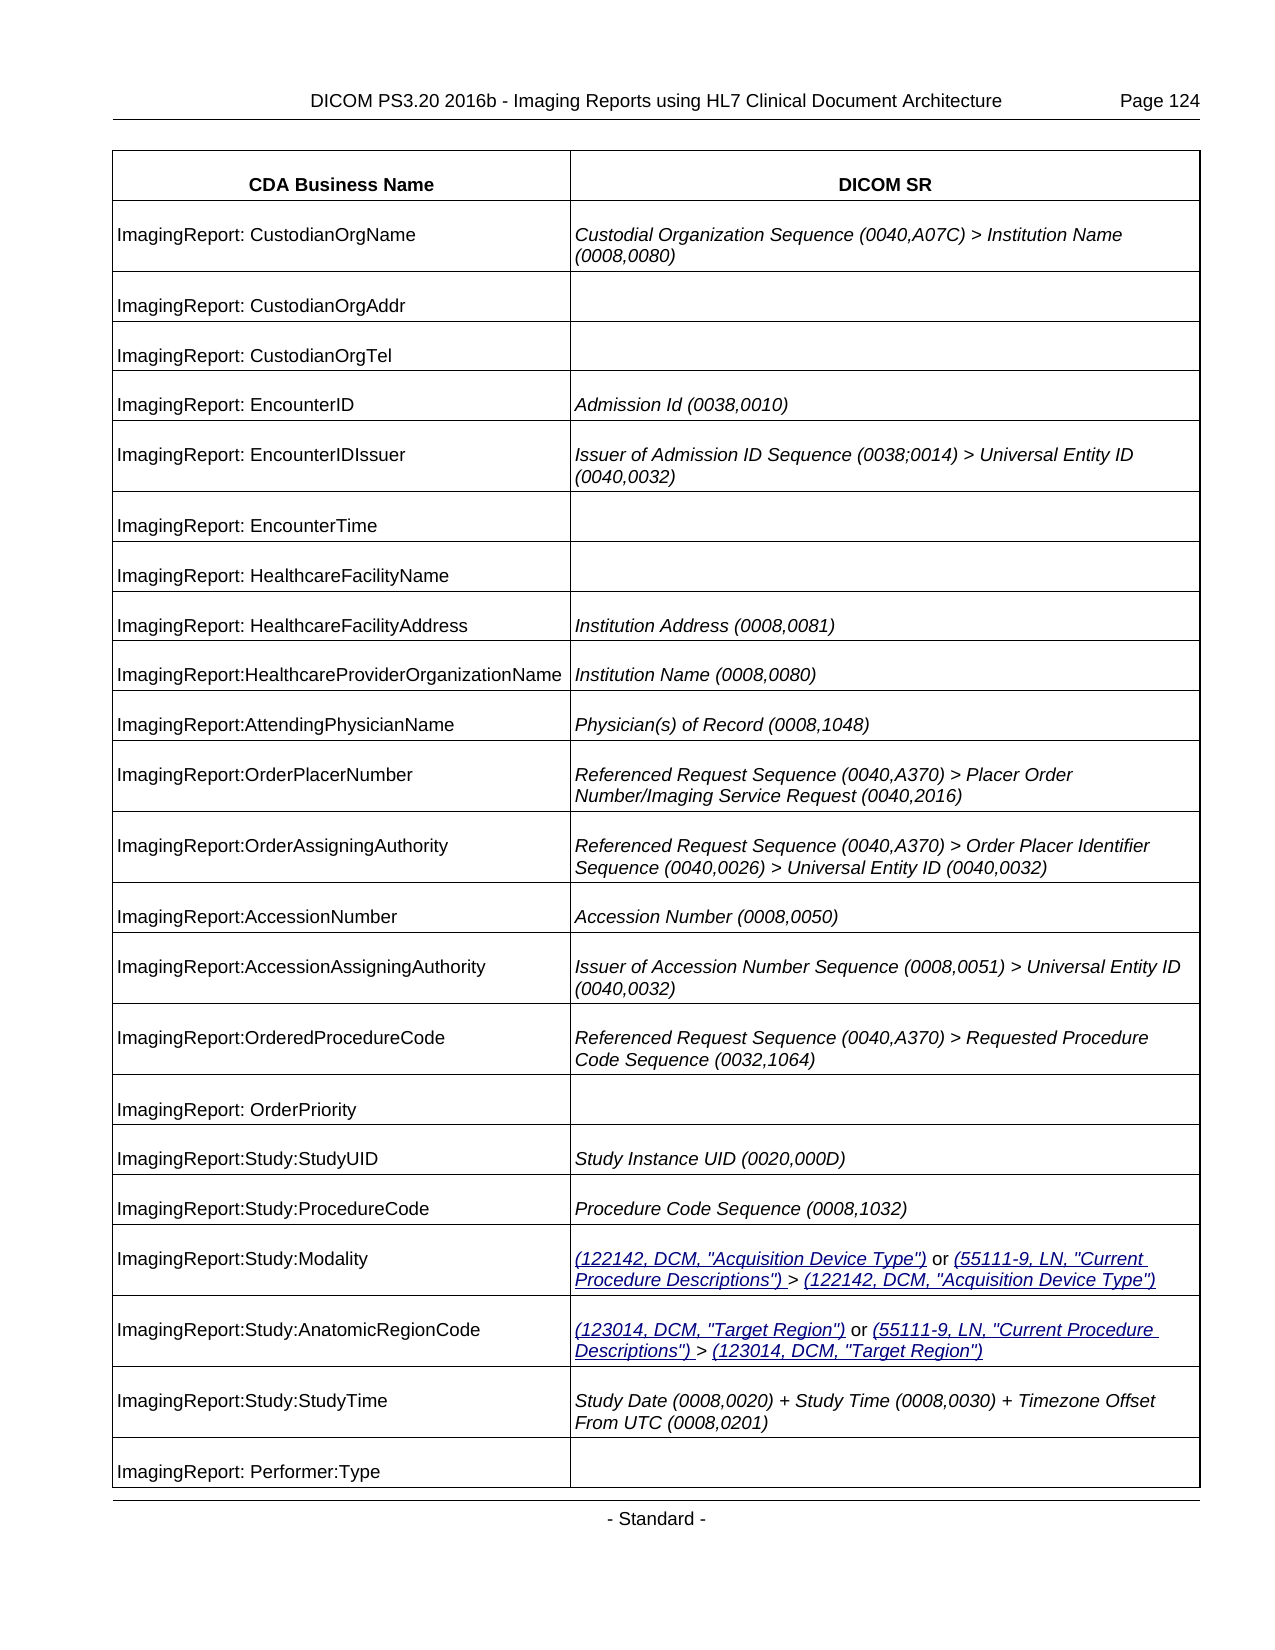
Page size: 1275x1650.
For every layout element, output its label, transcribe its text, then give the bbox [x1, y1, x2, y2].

table_cell ImagingReport:HealthcareProviderOrganizationName [113, 641, 570, 690]
table_cell ImagingReport: CustodianOrgName [113, 201, 570, 271]
table_header CDA Business Name [113, 151, 570, 200]
table_cell Custodial Organization Sequence (0040,A07C) > Institution Name (0008,0080) [571, 201, 1199, 271]
table_cell ImagingReport:Study:ProcedureCode [113, 1175, 570, 1223]
table_cell Issuer of Accession Number Sequence (0008,0051) > Universal Entity ID (0040,0032) [571, 933, 1199, 1003]
table_cell ImagingReport:AttendingPhysicianName [113, 691, 570, 740]
table_cell ImagingReport: EncounterTime [113, 492, 570, 541]
table_cell ImagingReport:OrderAssigningAuthority [113, 812, 570, 882]
table_cell ImagingReport: CustodianOrgAddr [113, 272, 570, 321]
table_cell Referenced Request Sequence (0040,A370) > Placer Order Number/Imaging Service Request (0040,2016) [571, 741, 1199, 811]
table_cell Referenced Request Sequence (0040,A370) > Requested Procedure Code Sequence (0032,1064) [571, 1004, 1199, 1074]
table_cell Study Date (0008,0020) + Study Time (0008,0030) + Timezone Offset From UTC (0008,0201) [571, 1367, 1199, 1437]
table_cell [571, 542, 1199, 591]
table_cell Physician(s) of Record (0008,1048) [571, 691, 1199, 740]
table_cell [571, 322, 1199, 370]
table_cell Admission Id (0038,0010) [571, 371, 1199, 420]
table_cell ImagingReport:Study:StudyUID [113, 1125, 570, 1174]
table_cell Referenced Request Sequence (0040,A370) > Order Placer Identifier Sequence (0040,0026) > Universal Entity ID (0040,0032) [571, 812, 1199, 882]
table_cell (123014, DCM, "Target Region") or (55111-9, LN, "Current Procedure Descriptions") > (123014, DCM, "Target Region") [571, 1296, 1199, 1366]
table_cell ImagingReport:AccessionAssigningAuthority [113, 933, 570, 1003]
table_cell ImagingReport:Study:Modality [113, 1225, 570, 1295]
table_cell ImagingReport:OrderPlacerNumber [113, 741, 570, 811]
table_cell Institution Address (0008,0081) [571, 592, 1199, 640]
table_cell Accession Number (0008,0050) [571, 883, 1199, 932]
table_cell [571, 1075, 1199, 1124]
table_cell (122142, DCM, "Acquisition Device Type") or (55111-9, LN, "Current Procedure Descriptions") > (122142, DCM, "Acquisition Device Type") [571, 1225, 1199, 1295]
table_header DICOM SR [571, 151, 1199, 200]
table_cell ImagingReport: HealthcareFacilityAddress [113, 592, 570, 640]
table_cell Procedure Code Sequence (0008,1032) [571, 1175, 1199, 1223]
table_cell ImagingReport:AccessionNumber [113, 883, 570, 932]
table_cell ImagingReport: Performer:Type [113, 1438, 570, 1487]
table_cell ImagingReport: CustodianOrgTel [113, 322, 570, 370]
table_cell ImagingReport:Study:AnatomicRegionCode [113, 1296, 570, 1366]
table_cell ImagingReport: EncounterIDIssuer [113, 421, 570, 491]
table_cell ImagingReport: EncounterID [113, 371, 570, 420]
table_cell [571, 492, 1199, 541]
table_cell Issuer of Admission ID Sequence (0038;0014) > Universal Entity ID (0040,0032) [571, 421, 1199, 491]
table_cell Study Instance UID (0020,000D) [571, 1125, 1199, 1174]
table_cell ImagingReport:OrderedProcedureCode [113, 1004, 570, 1074]
table_cell [571, 1438, 1199, 1487]
table_cell ImagingReport: HealthcareFacilityName [113, 542, 570, 591]
table_cell Institution Name (0008,0080) [571, 641, 1199, 690]
table_cell [571, 272, 1199, 321]
table_cell ImagingReport: OrderPriority [113, 1075, 570, 1124]
table_cell ImagingReport:Study:StudyTime [113, 1367, 570, 1437]
